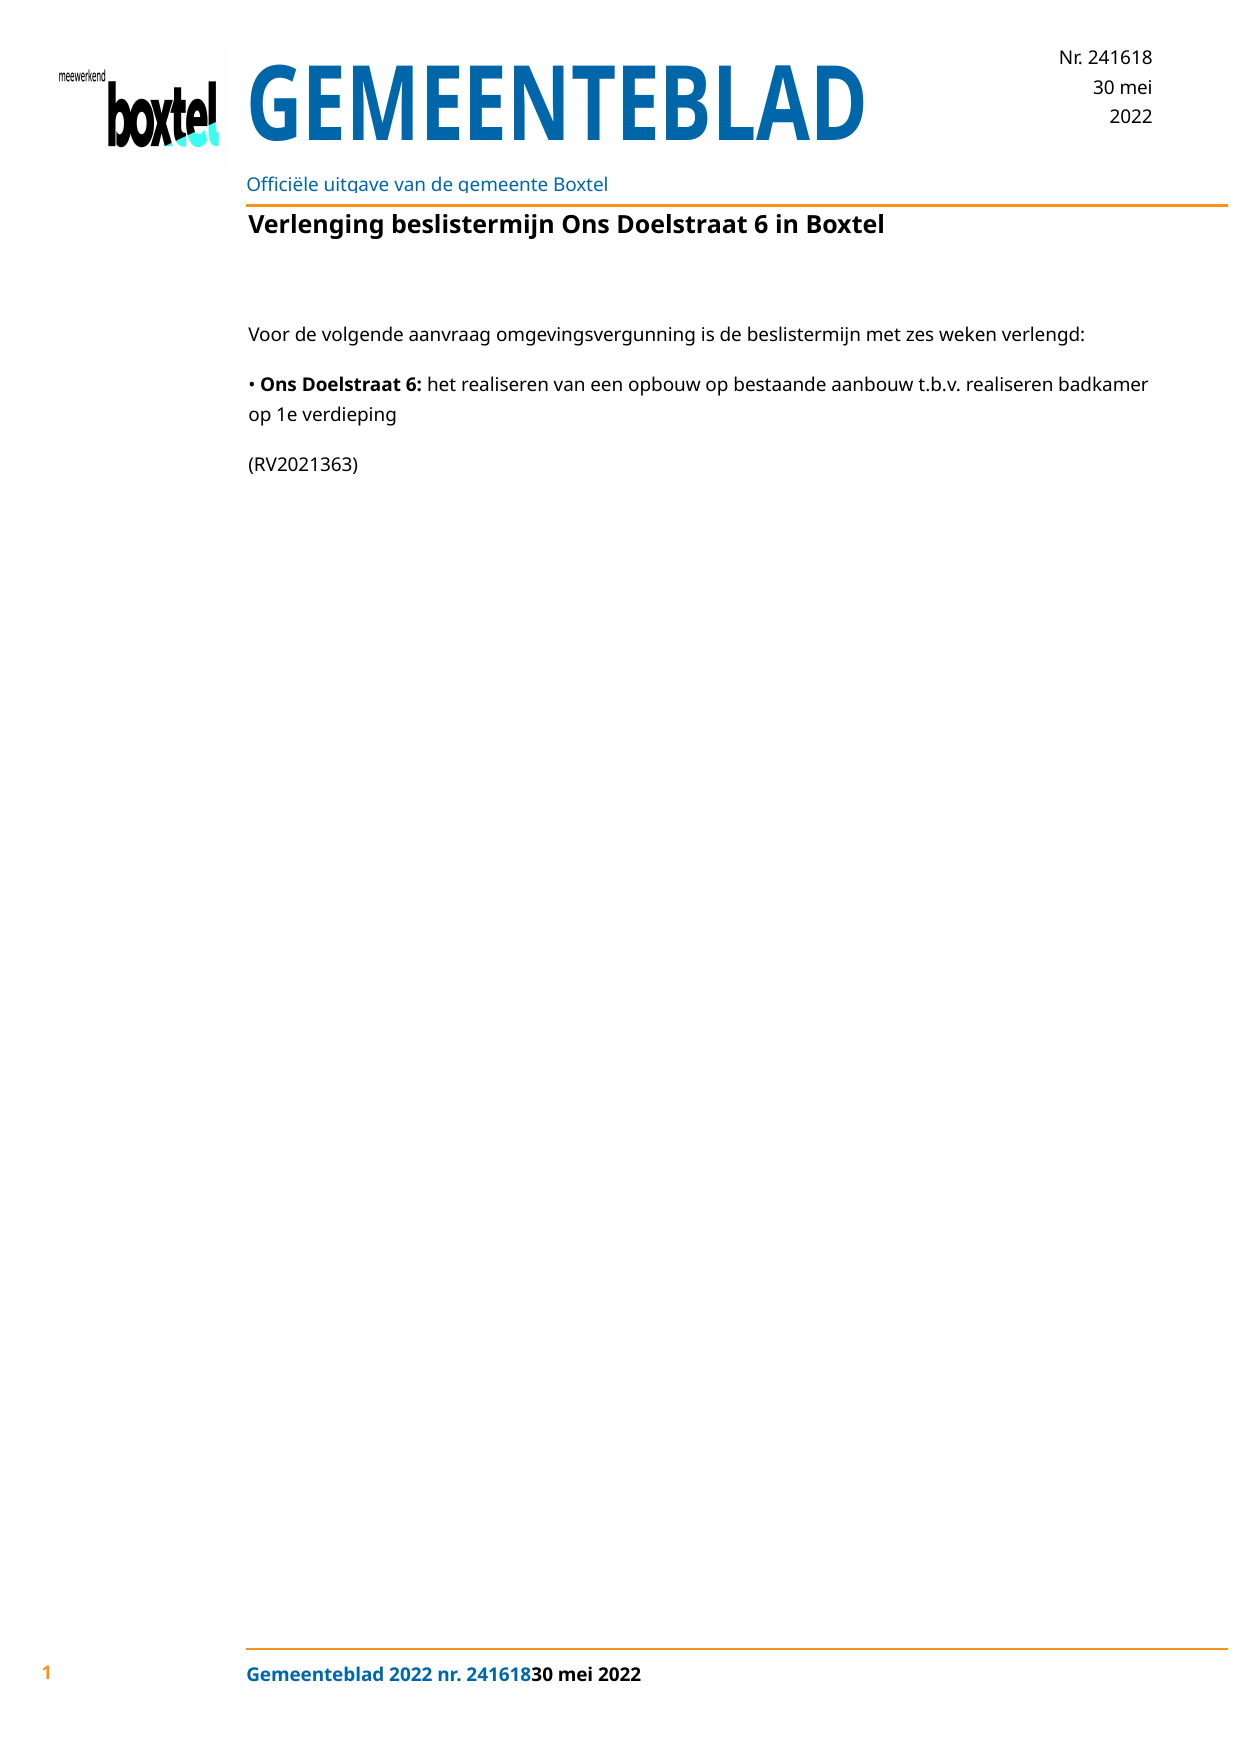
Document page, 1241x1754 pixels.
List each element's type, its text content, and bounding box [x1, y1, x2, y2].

picture [41, 47, 231, 172]
text Voor de volgende aanvraag omgevingsvergunning is de beslistermijn met zes weken verlengd: [248, 321, 1152, 346]
text (RV2021363) [248, 451, 1152, 477]
text Verlenging beslistermijn Ons Doelstraat 6 in Boxtel [248, 207, 1152, 241]
text • Ons Doelstraat 6: het realiseren van een opbouw op bestaande aanbouw t.b.v. realiseren badkamer op 1e verdieping [248, 371, 1152, 426]
